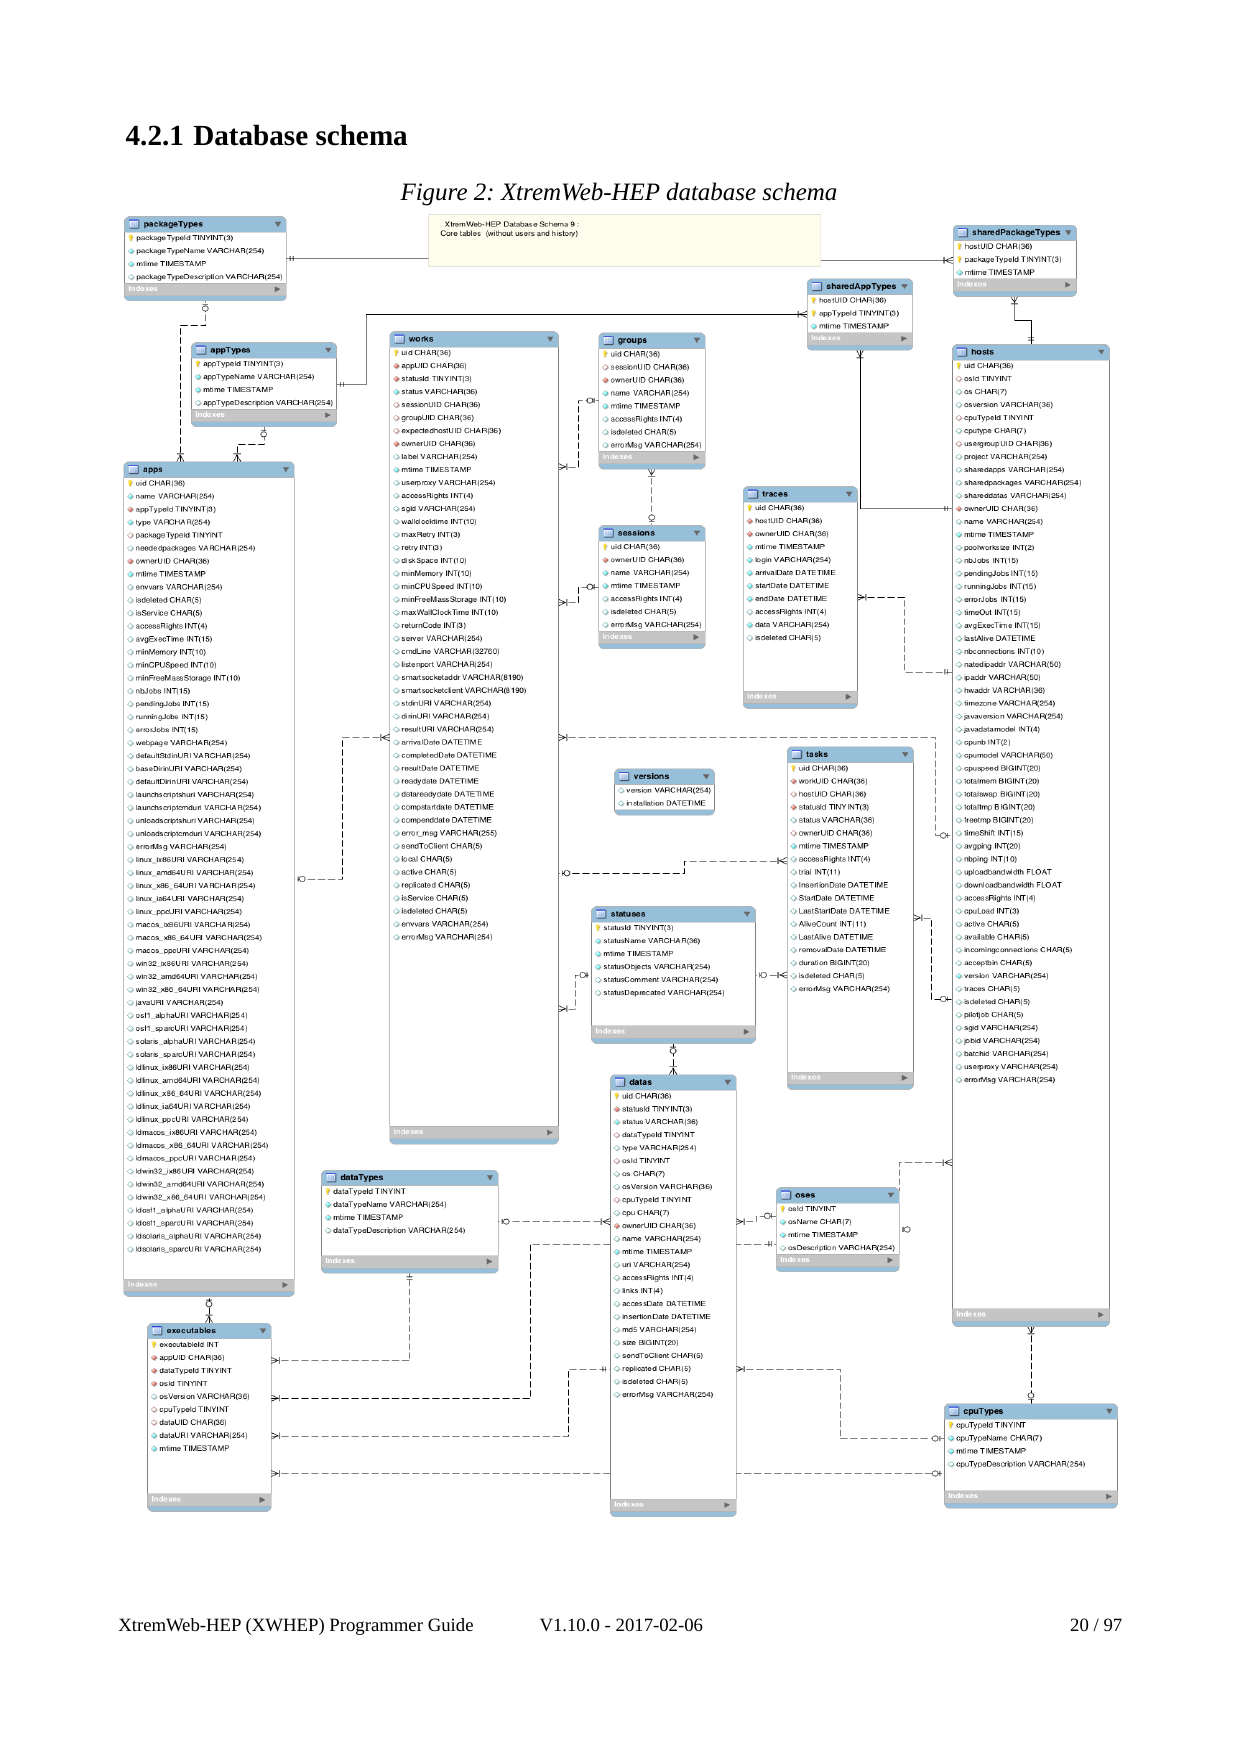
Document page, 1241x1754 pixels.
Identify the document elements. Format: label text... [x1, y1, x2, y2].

text Figure 2: XtremWeb-HEP database schema [116, 177, 1124, 205]
picture [116, 214, 1124, 1529]
subtitle Database schema [118, 118, 1122, 152]
